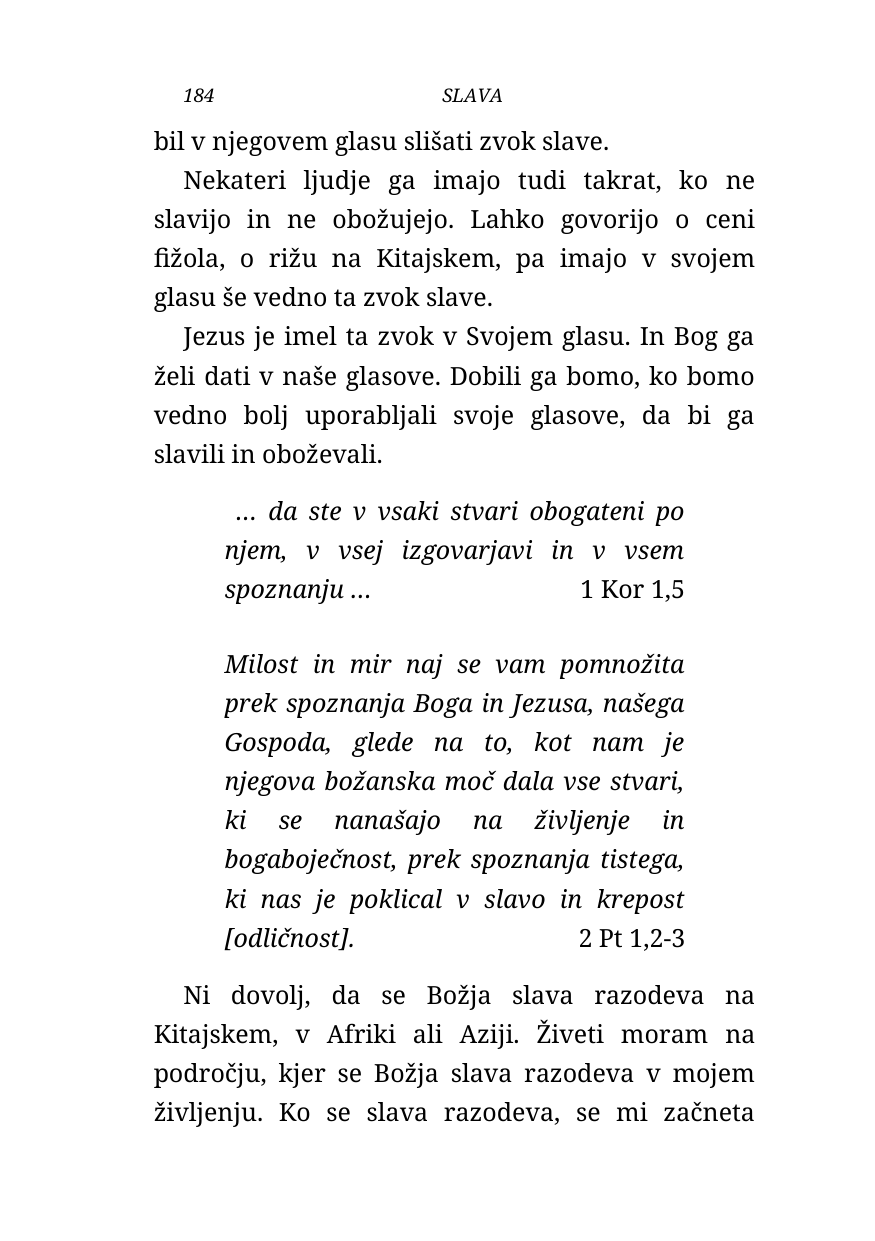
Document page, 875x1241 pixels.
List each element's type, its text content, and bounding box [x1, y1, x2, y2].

text … da ste v vsaki stvari obogateni po njem, v vsej izgovarjavi in v vsem spoznanju … 1 Kor 1,5 [224, 493, 685, 606]
text Ni dovolj, da se Božja slava razodeva na Kitajskem, v Afriki ali Aziji. Živeti moram na področju, kjer se Božja slava razodeva v mojem življenju. Ko se slava razodeva, se mi začneta [153, 977, 756, 1129]
text Milost in mir naj se vam pomnožita prek spoznanja Boga in Jezusa, našega Gospoda, glede na to, kot nam je njegova božanska moč dala vse stvari, ki se nanašajo na življenje in bogaboječnost, prek spoznanja tistega, ki nas je poklical v slavo in krepost [odličnost]. 2 Pt 1,2‑3 [224, 646, 685, 954]
text Nekateri ljudje ga imajo tudi takrat, ko ne slavijo in ne obožujejo. Lahko govorijo o ceni fižola, o rižu na Kitajskem, pa imajo v svojem glasu še vedno ta zvok slave. [153, 162, 756, 314]
text bil v njegovem glasu slišati zvok slave. [153, 123, 756, 157]
text Jezus je imel ta zvok v Svojem glasu. In Bog ga želi dati v naše glasove. Dobili ga bomo, ko bomo vedno bolj uporabljali svoje glasove, da bi ga slavili in oboževali. [153, 319, 756, 471]
